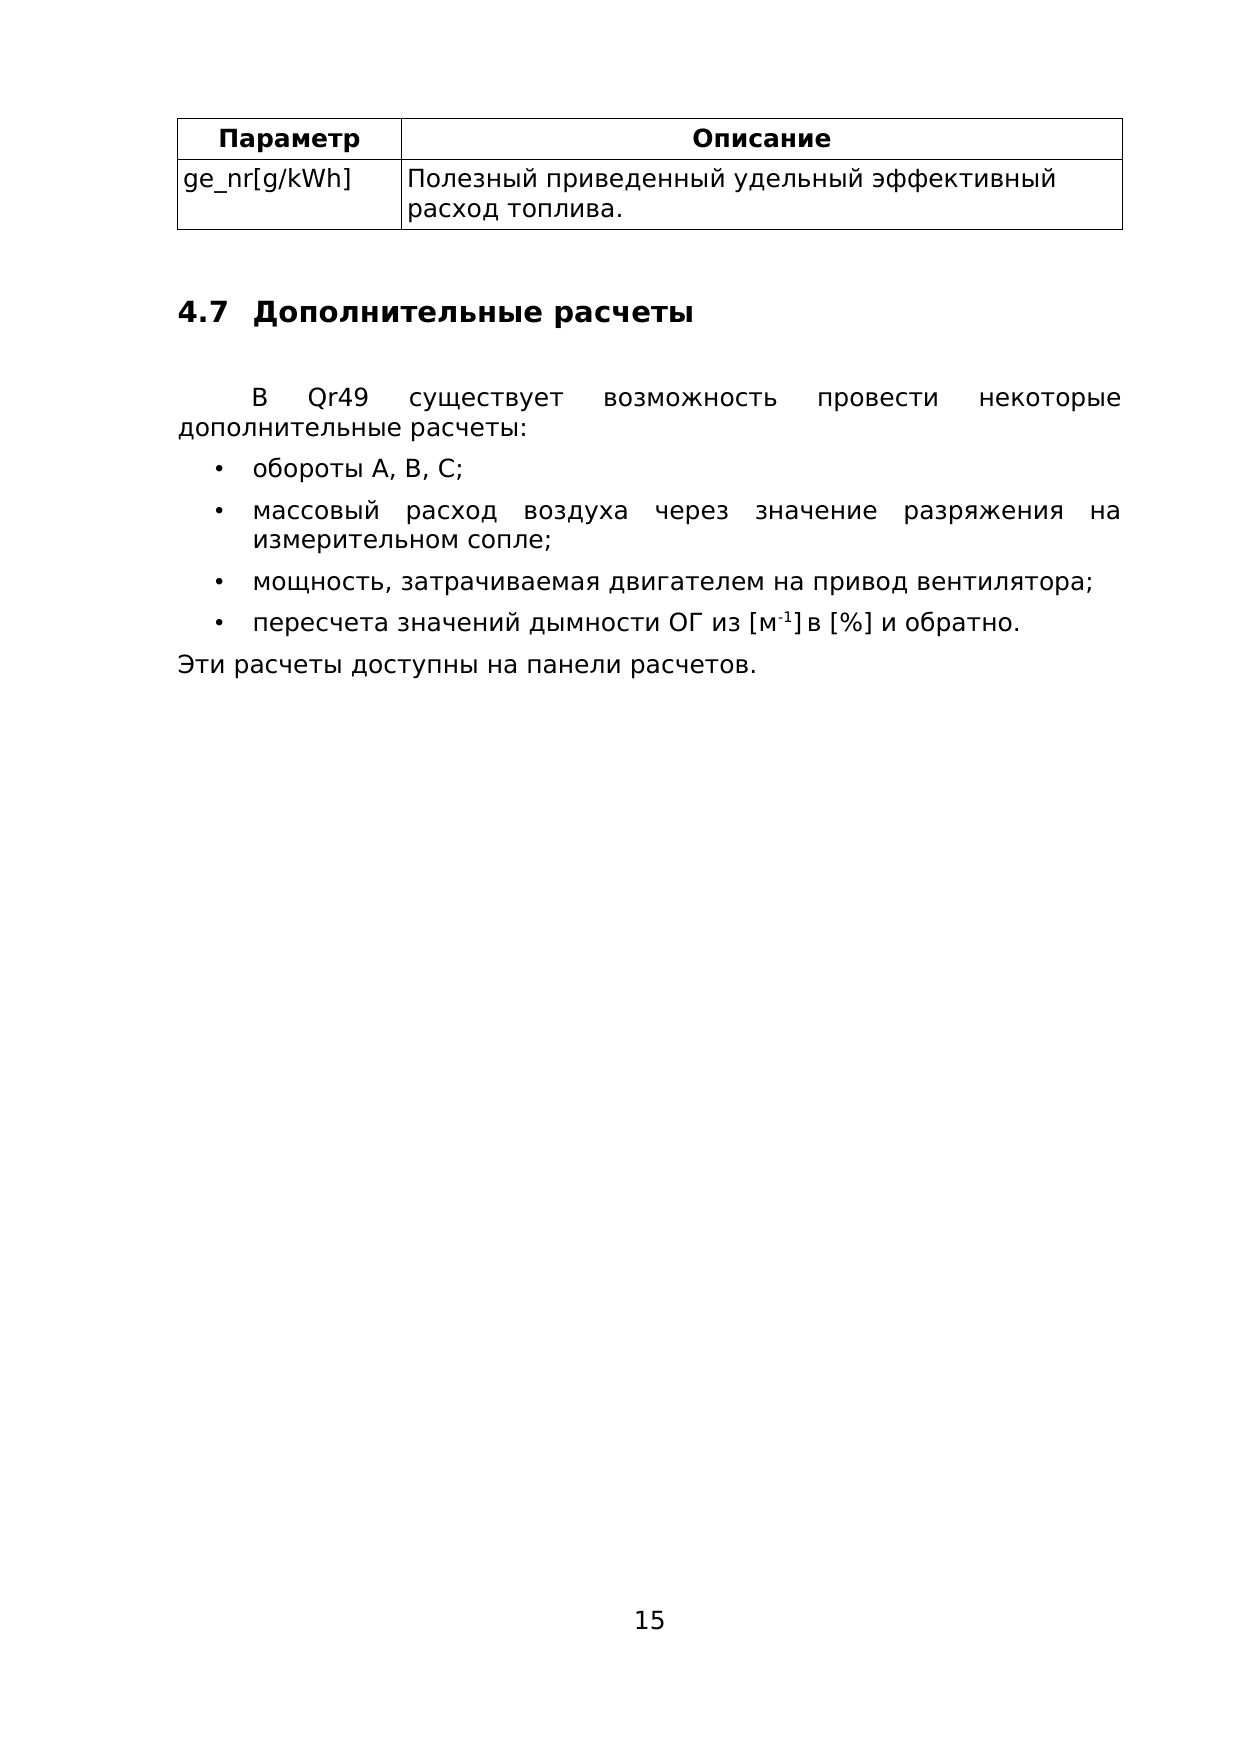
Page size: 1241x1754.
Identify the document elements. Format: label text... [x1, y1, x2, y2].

subtitle Дополнительные расчеты [177, 296, 1122, 329]
list пересчета значений дымности ОГ из [м-1] в [%] и обратно. [215, 609, 1122, 638]
table_cell Полезный приведенный удельный эффективный расход топлива. [402, 160, 1122, 229]
table_cell ge_nr[g/kWh] [178, 160, 401, 229]
list обороты A, B, C; [215, 454, 1122, 484]
table_header Параметр [178, 119, 401, 159]
list мощность, затрачиваемая двигателем на привод вентилятора; [215, 567, 1122, 596]
text Эти расчеты доступны на панели расчетов. [177, 650, 1122, 679]
list массовый расход воздуха через значение разряжения на измерительном сопле; [215, 496, 1122, 554]
text В Qr49 существует возможность провести некоторые дополнительные расчеты: [177, 384, 1122, 442]
table_header Описание [402, 119, 1122, 159]
